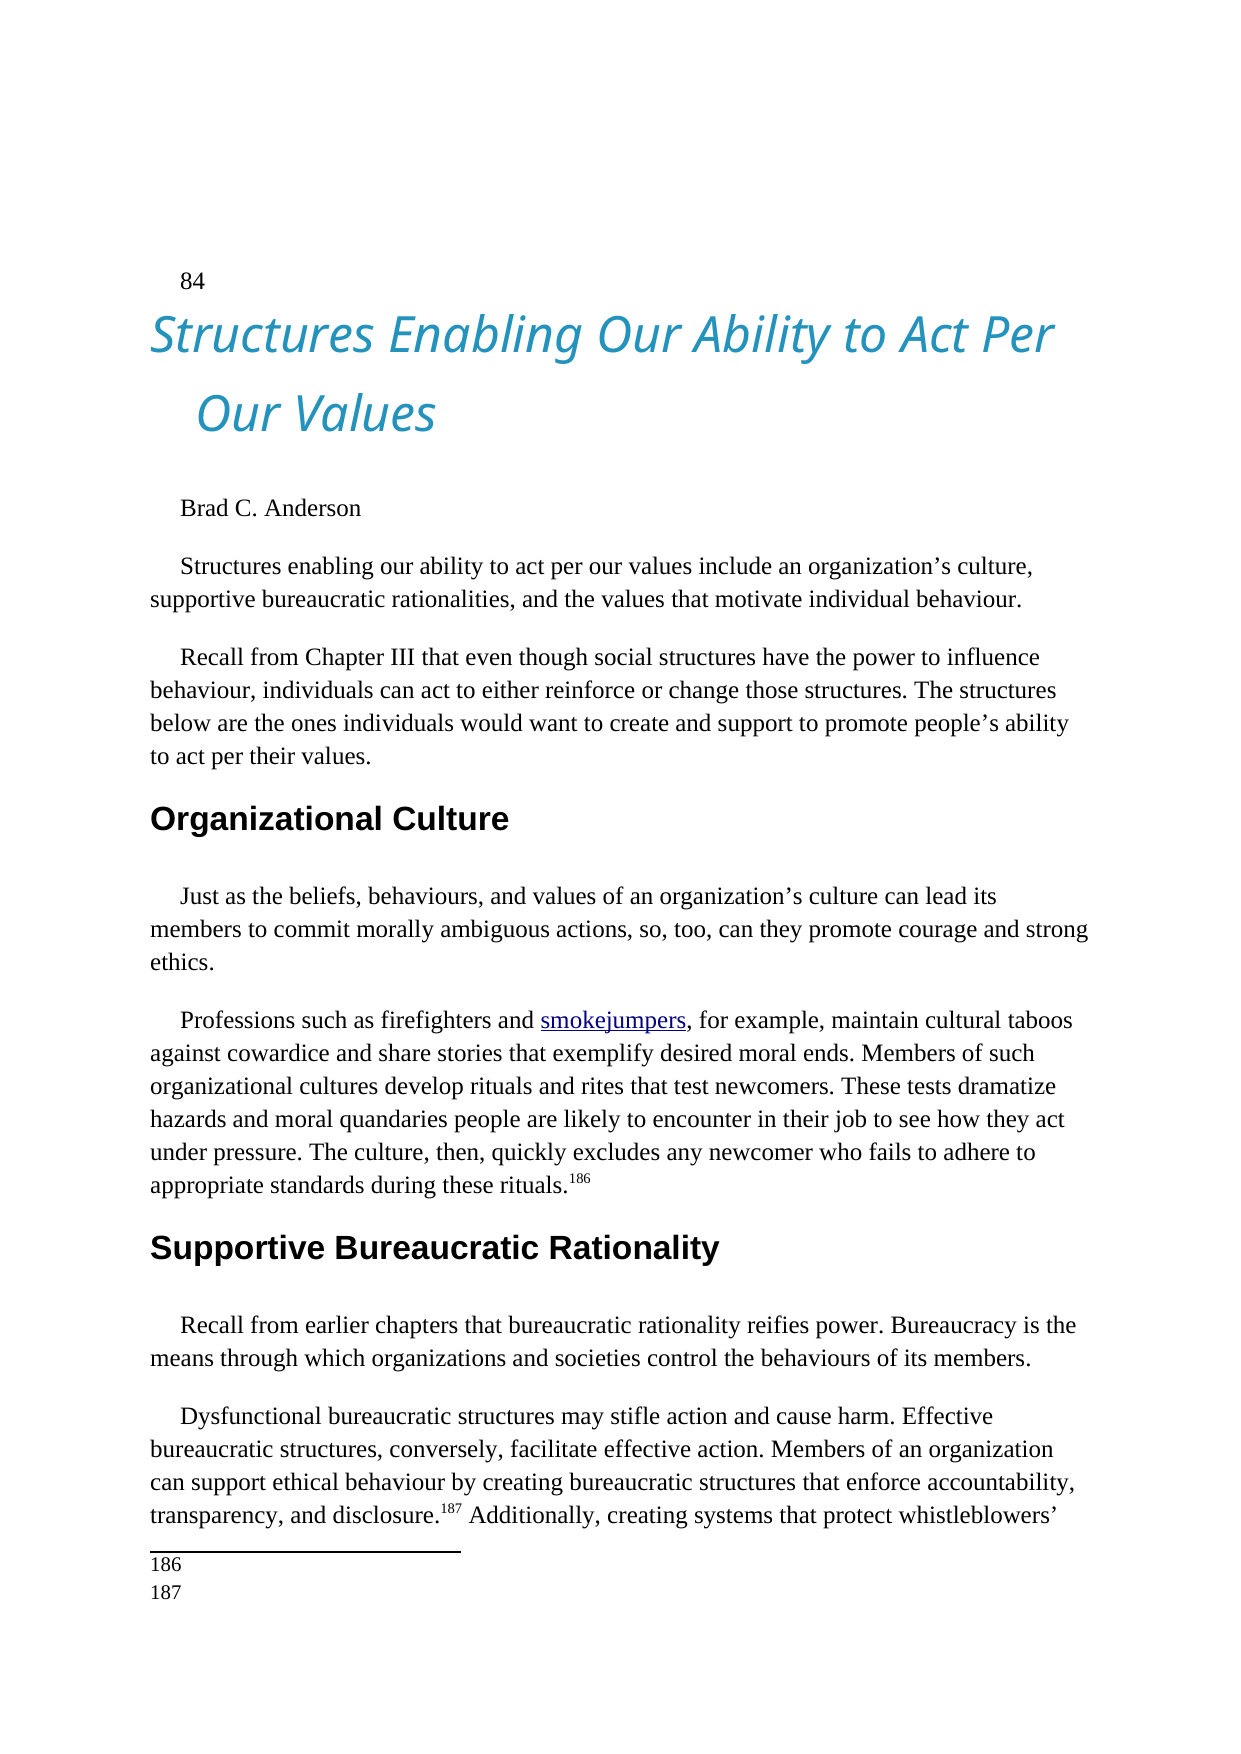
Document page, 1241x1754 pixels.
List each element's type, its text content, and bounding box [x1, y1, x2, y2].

subtitle Structures Enabling Our Ability to Act Per Our Values [150, 299, 1090, 446]
subtitle Supportive Bureaucratic Rationality [150, 1228, 1090, 1267]
text Recall from Chapter III that even though social structures have the power to influence behaviour, individuals can act to either reinforce or change those structures. The structures below are the ones individuals would want to create and support to promote people’s ability to act per their values. [150, 642, 1090, 770]
text Brad C. Anderson [150, 493, 1090, 522]
text 84 [150, 266, 1090, 295]
text Professions such as firefighters and smokejumpers, for example, maintain cultural taboos against cowardice and share stories that exemplify desired moral ends. Members of such organizational cultures develop rituals and rites that test newcomers. These tests dramatize hazards and moral quandaries people are likely to encounter in their job to see how they act under pressure. The culture, then, quickly excludes any newcomer who fails to adhere to appropriate standards during these rituals. [150, 1005, 1090, 1199]
subtitle Organizational Culture [150, 799, 1090, 838]
text Just as the beliefs, behaviours, and values of an organization’s culture can lead its members to commit morally ambiguous actions, so, too, can they promote courage and strong ethics. [150, 881, 1090, 976]
text Recall from earlier chapters that bureaucratic rationality reifies power. Bureaucracy is the means through which organizations and societies control the behaviours of its members. [150, 1310, 1090, 1372]
text Dysfunctional bureaucratic structures may stifle action and cause harm. Effective bureaucratic structures, conversely, facilitate effective action. Members of an organization can support ethical behaviour by creating bureaucratic structures that enforce accountability, transparency, and disclosure. Additionally, creating systems that protect whistleblowers’ [150, 1401, 1090, 1528]
text Structures enabling our ability to act per our values include an organization’s culture, supportive bureaucratic rationalities, and the values that motivate individual behaviour. [150, 551, 1090, 613]
